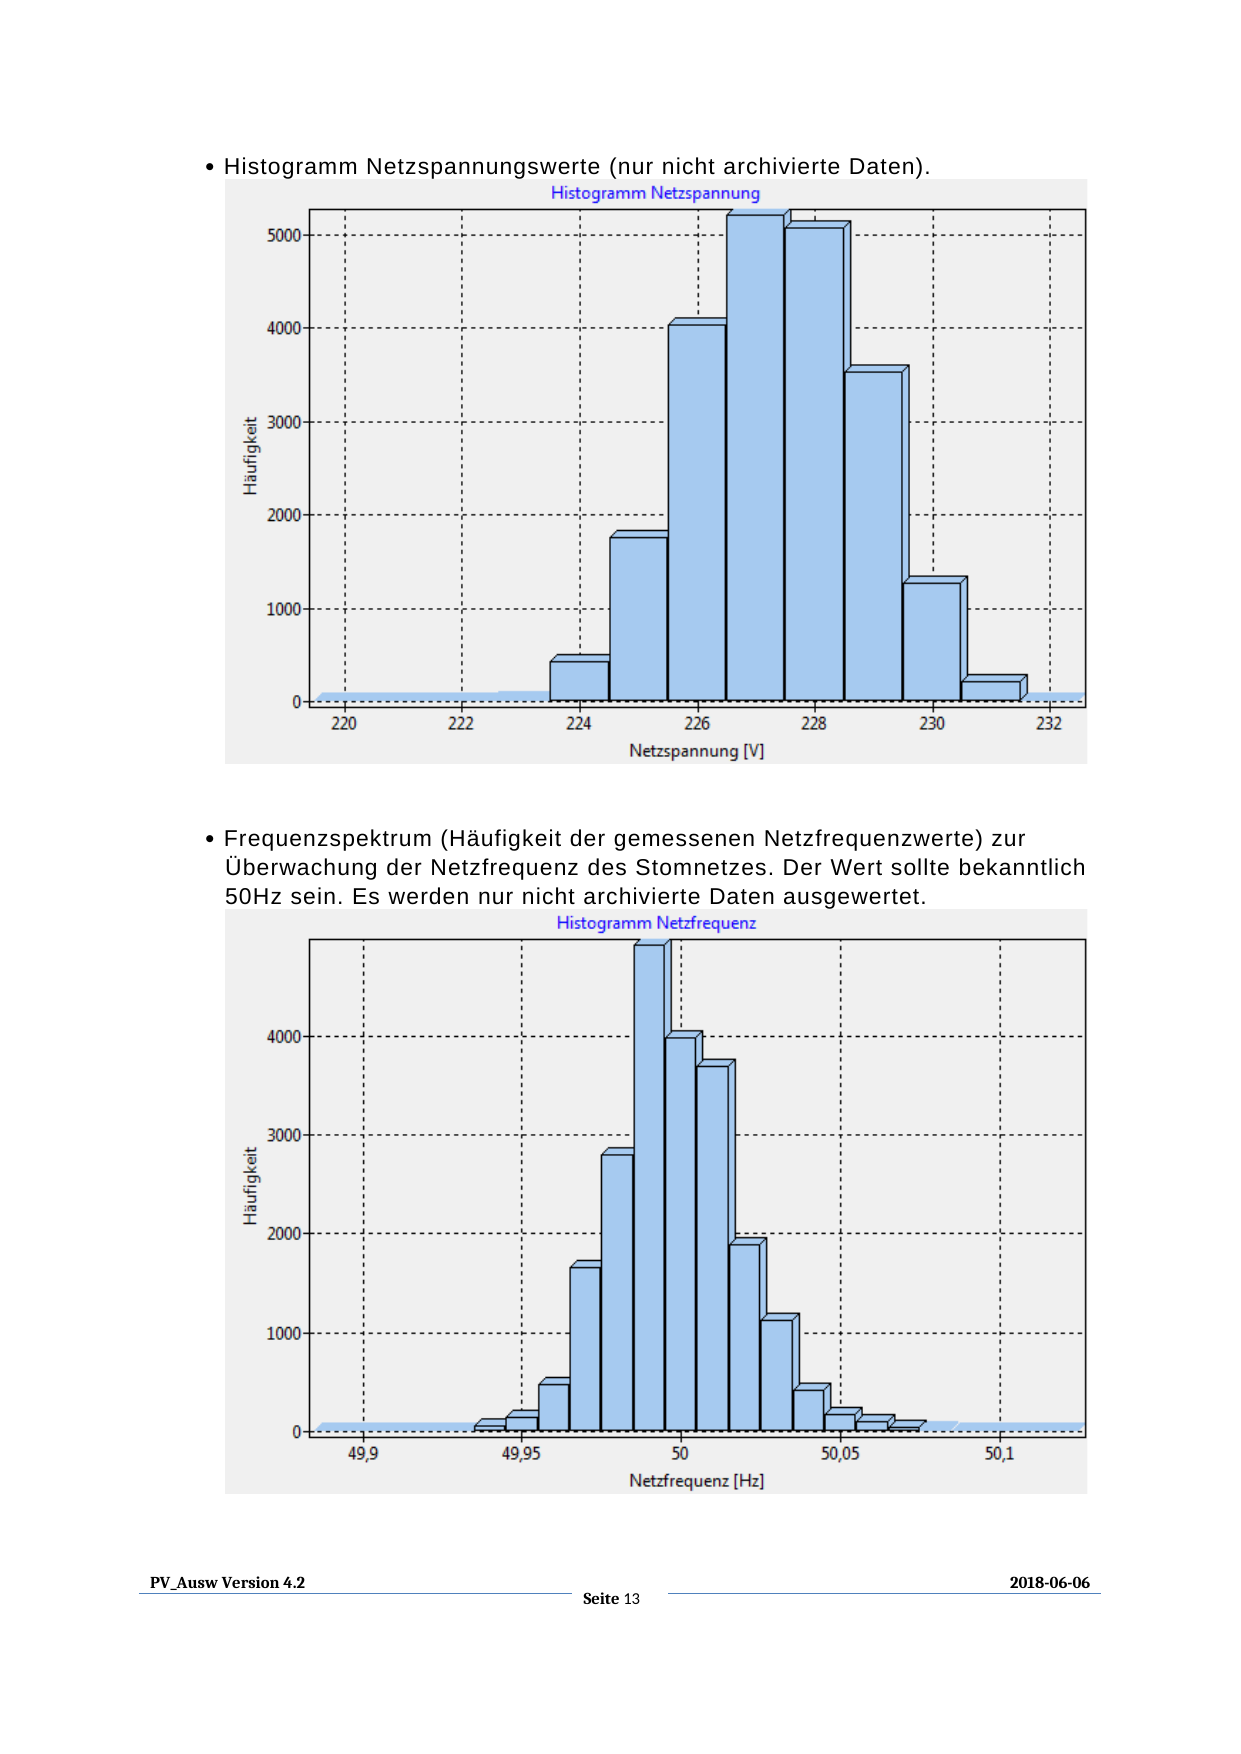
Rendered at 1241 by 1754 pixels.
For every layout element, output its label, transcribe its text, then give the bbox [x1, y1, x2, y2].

picture [225, 179, 1088, 764]
list Frequenzspektrum (Häufigkeit der gemessenen Netzfrequenzwerte) zur Überwachung der Netzfrequenz des Stomnetzes. Der Wert sollte bekanntlich 50Hz sein. Es werden nur nicht archivierte Daten ausgewertet. [206, 822, 1090, 1552]
picture [225, 909, 1088, 1494]
list Histogramm Netzspannungswerte (nur nicht archivierte Daten). [206, 150, 1090, 822]
